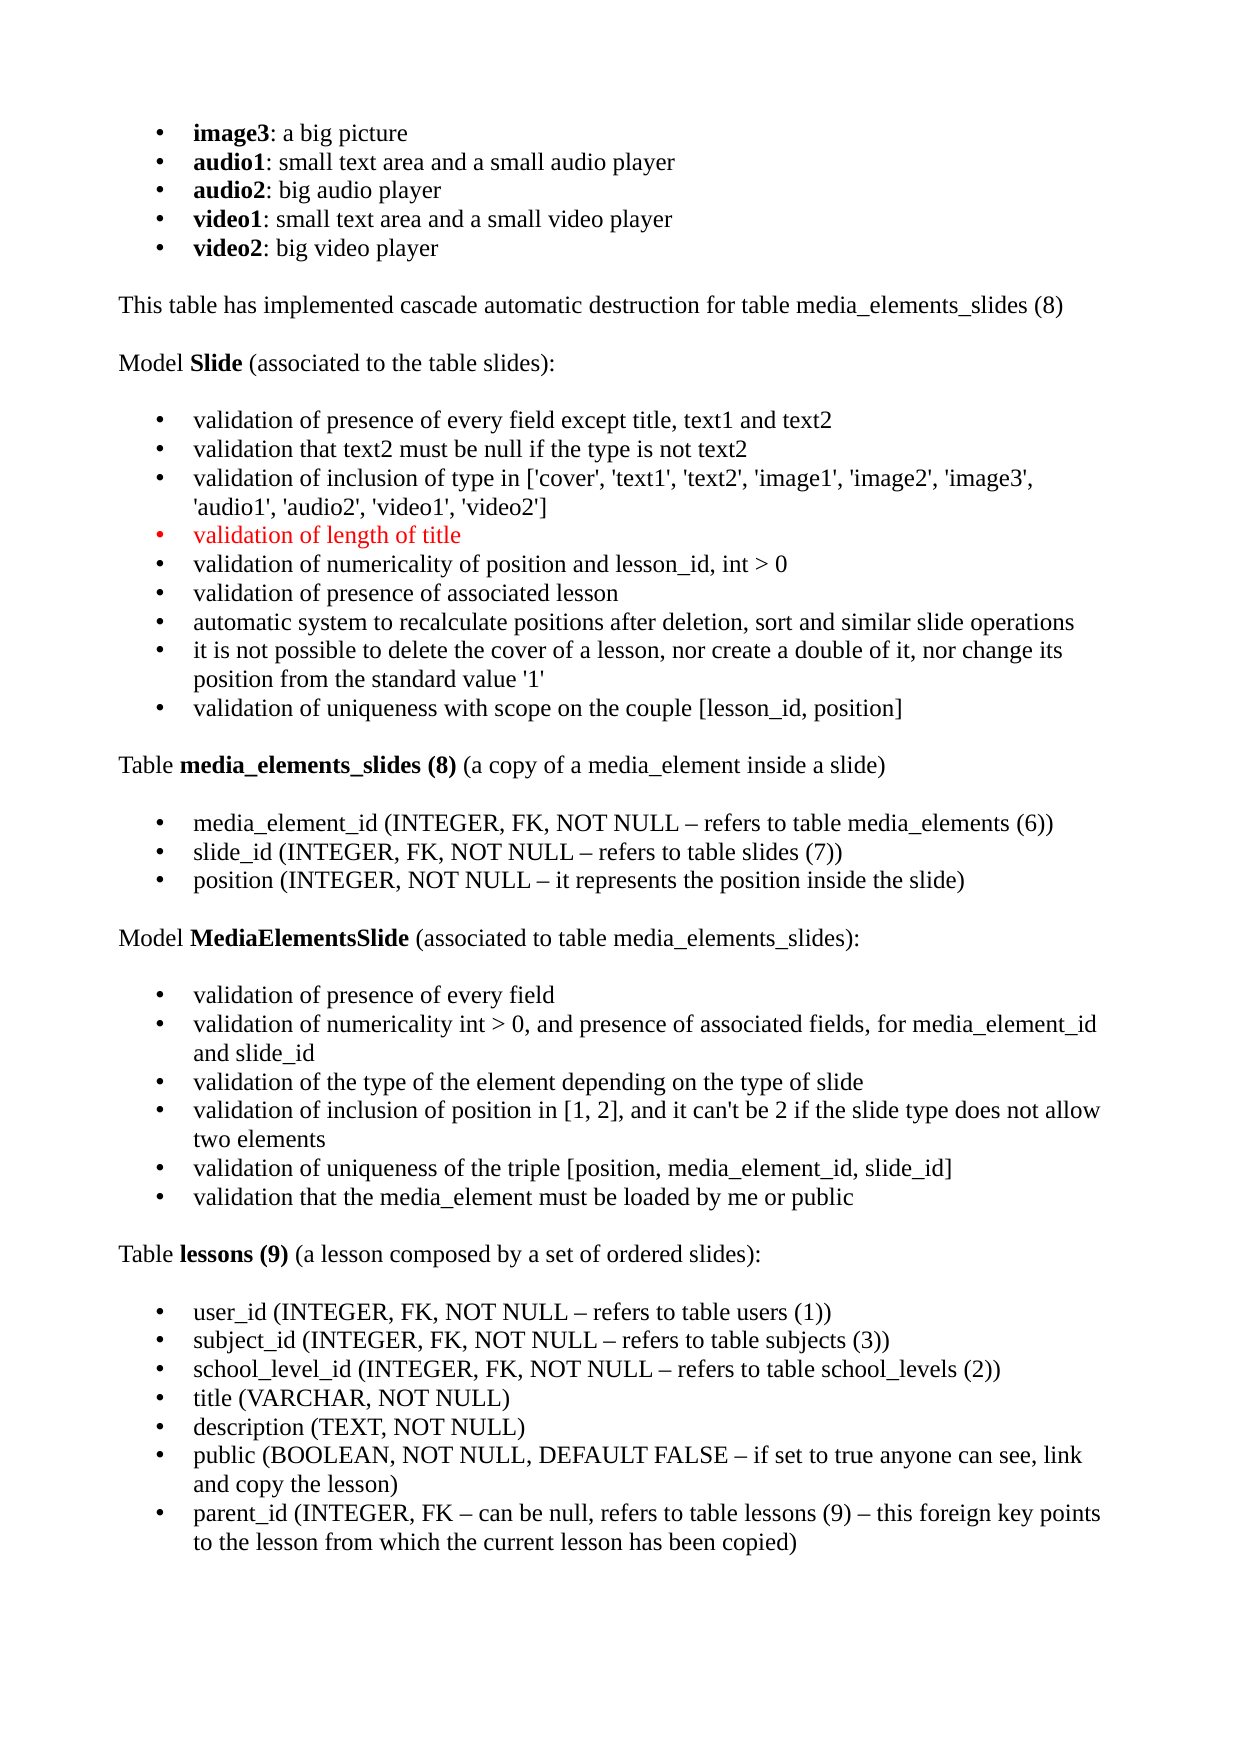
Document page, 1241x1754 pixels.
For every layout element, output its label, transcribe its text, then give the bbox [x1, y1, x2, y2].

list audio2: big audio player [156, 176, 1122, 204]
list validation of length of title [156, 521, 1122, 549]
list validation that the media_element must be loaded by me or public [156, 1182, 1122, 1211]
list validation that text2 must be null if the type is not text2 [156, 434, 1122, 463]
text Table media_elements_slides (8) (a copy of a media_element inside a slide) [118, 751, 1122, 779]
list media_element_id (INTEGER, FK, NOT NULL – refers to table media_elements (6)) [156, 808, 1122, 837]
list validation of uniqueness of the triple [position, media_element_id, slide_id] [156, 1153, 1122, 1182]
list validation of numericality of position and lesson_id, int > 0 [156, 549, 1122, 578]
text Model Slide (associated to the table slides): [118, 348, 1122, 377]
list validation of numericality int > 0, and presence of associated fields, for media_element_id and slide_id [156, 1009, 1122, 1067]
list subject_id (INTEGER, FK, NOT NULL – refers to table subjects (3)) [156, 1326, 1122, 1354]
list video1: small text area and a small video player [156, 204, 1122, 233]
list validation of the type of the element depending on the type of slide [156, 1067, 1122, 1096]
list video2: big video player [156, 233, 1122, 262]
list parent_id (INTEGER, FK – can be null, refers to table lessons (9) – this foreign key points to the lesson from which the current lesson has been copied) [156, 1498, 1122, 1556]
list public (BOOLEAN, NOT NULL, DEFAULT FALSE – if set to true anyone can see, link and copy the lesson) [156, 1441, 1122, 1498]
list school_level_id (INTEGER, FK, NOT NULL – refers to table school_levels (2)) [156, 1354, 1122, 1383]
list validation of presence of every field [156, 981, 1122, 1009]
list validation of uniqueness with scope on the couple [lesson_id, position] [156, 693, 1122, 722]
text Table lessons (9) (a lesson composed by a set of ordered slides): [118, 1239, 1122, 1268]
text This table has implemented cascade automatic destruction for table media_elements_slides (8) [118, 291, 1122, 319]
list validation of inclusion of position in [1, 2], and it can't be 2 if the slide type does not allow two elements [156, 1096, 1122, 1153]
list user_id (INTEGER, FK, NOT NULL – refers to table users (1)) [156, 1297, 1122, 1326]
list automatic system to recalculate positions after deletion, sort and similar slide operations [156, 607, 1122, 636]
list image3: a big picture [156, 118, 1122, 147]
list validation of inclusion of type in ['cover', 'text1', 'text2', 'image1', 'image2', 'image3', 'audio1', 'audio2', 'video1', 'video2'] [156, 463, 1122, 521]
list slide_id (INTEGER, FK, NOT NULL – refers to table slides (7)) [156, 837, 1122, 866]
list description (TEXT, NOT NULL) [156, 1412, 1122, 1441]
text Model MediaElementsSlide (associated to table media_elements_slides): [118, 923, 1122, 952]
list title (VARCHAR, NOT NULL) [156, 1383, 1122, 1412]
list position (INTEGER, NOT NULL – it represents the position inside the slide) [156, 866, 1122, 894]
list validation of presence of associated lesson [156, 578, 1122, 607]
list validation of presence of every field except title, text1 and text2 [156, 406, 1122, 434]
list it is not possible to delete the cover of a lesson, nor create a double of it, nor change its position from the standard value '1' [156, 636, 1122, 693]
list audio1: small text area and a small audio player [156, 147, 1122, 176]
